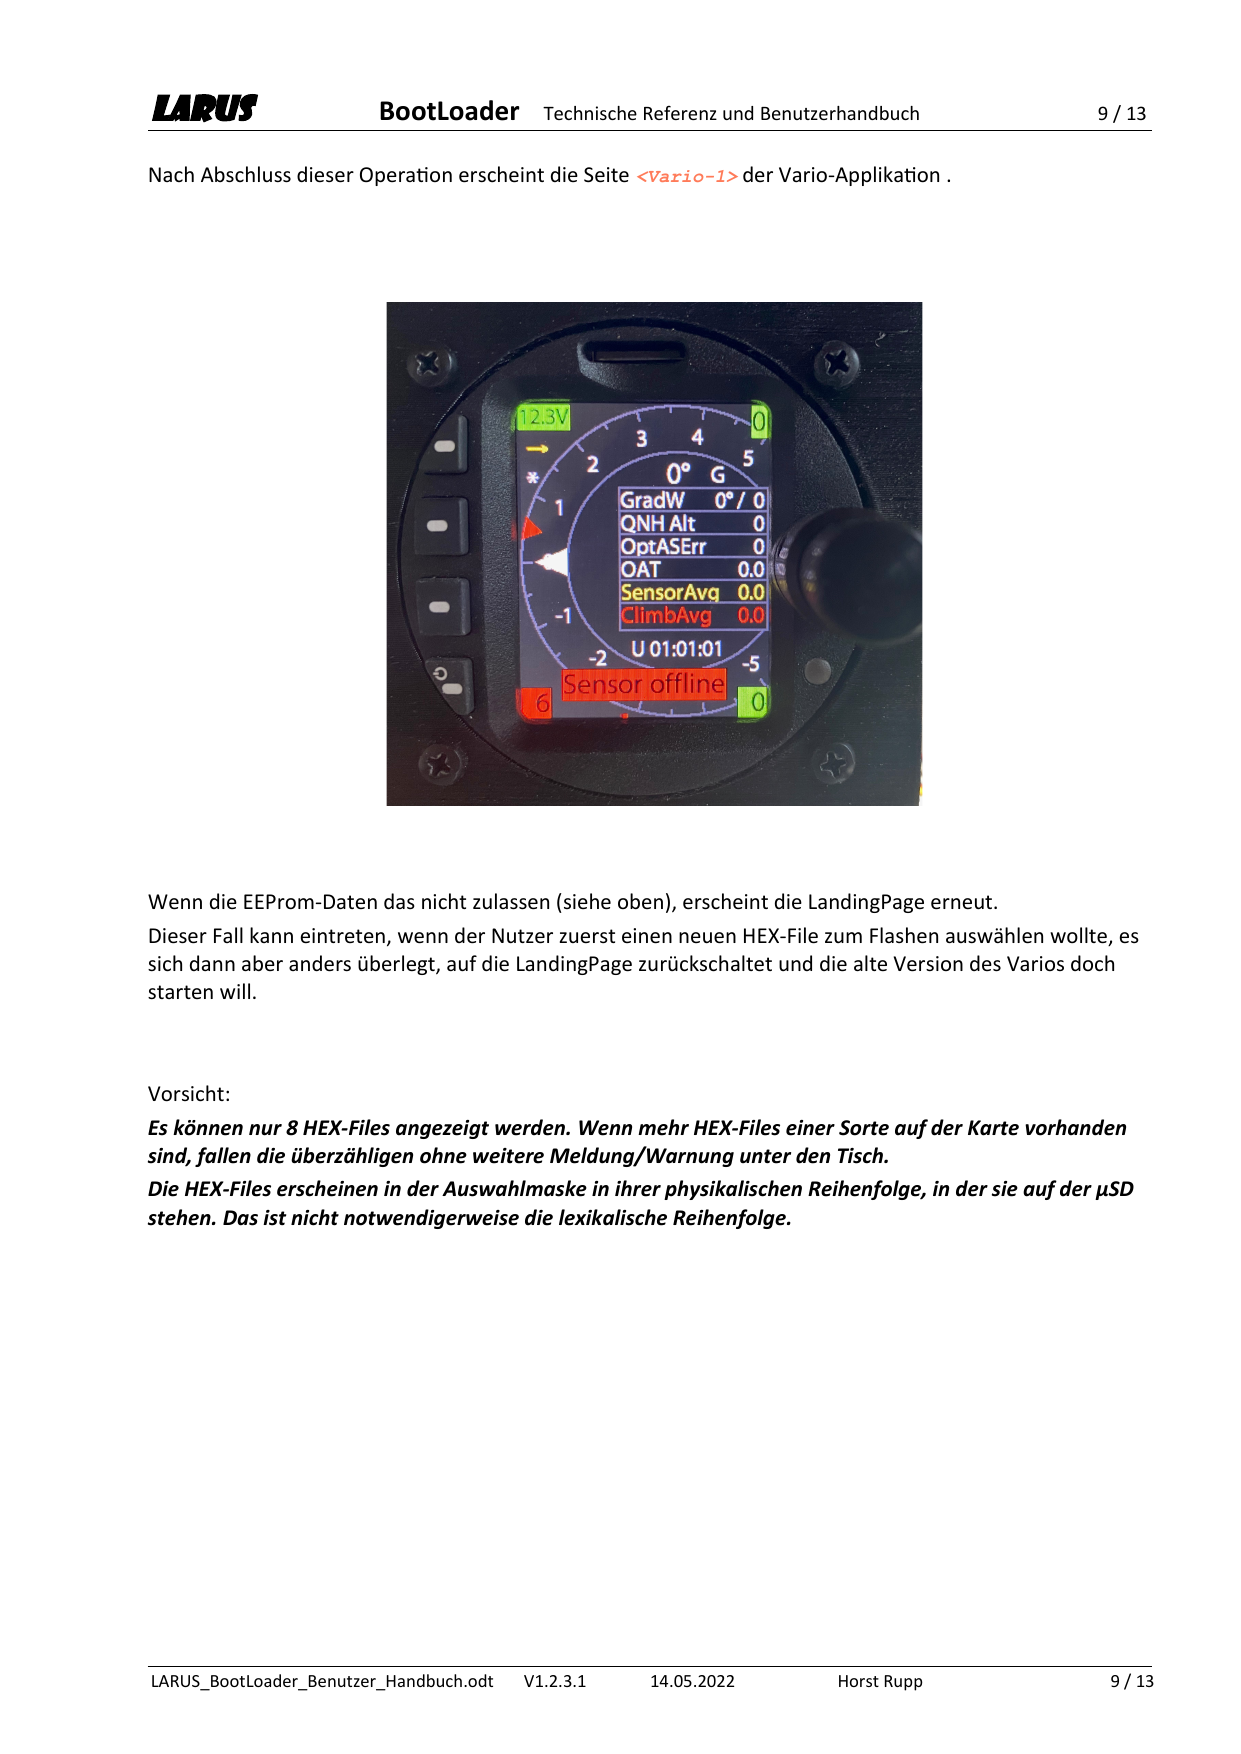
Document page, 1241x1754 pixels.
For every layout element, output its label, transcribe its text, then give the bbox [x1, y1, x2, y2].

picture [386, 302, 923, 806]
text Dieser Fall kann eintreten, wenn der Nutzer zuerst einen neuen HEX-File zum Flashen auswählen wollte, es sich dann aber anders überlegt, auf die LandingPage zurückschaltet und die alte Version des Varios doch starten will. [148, 921, 1152, 1005]
text Es können nur 8 HEX-Files angezeigt werden. Wenn mehr HEX-Files einer Sorte auf der Karte vorhanden sind, fallen die überzähligen ohne weitere Meldung/Warnung unter den Tisch. [148, 1113, 1152, 1169]
text Vorsicht: [148, 1079, 1152, 1107]
text Die HEX-Files erscheinen in der Auswahlmaske in ihrer physikalischen Reihenfolge, in der sie auf der µSD stehen. Das ist nicht notwendigerweise die lexikalische Reihenfolge. [148, 1174, 1152, 1315]
text Nach Abschluss dieser Operation erscheint die Seite <Vario-1> der Vario-Applikation . [148, 160, 1152, 188]
text Wenn die EEProm-Daten das nicht zulassen (siehe oben), erscheint die LandingPage erneut. [148, 887, 1152, 915]
